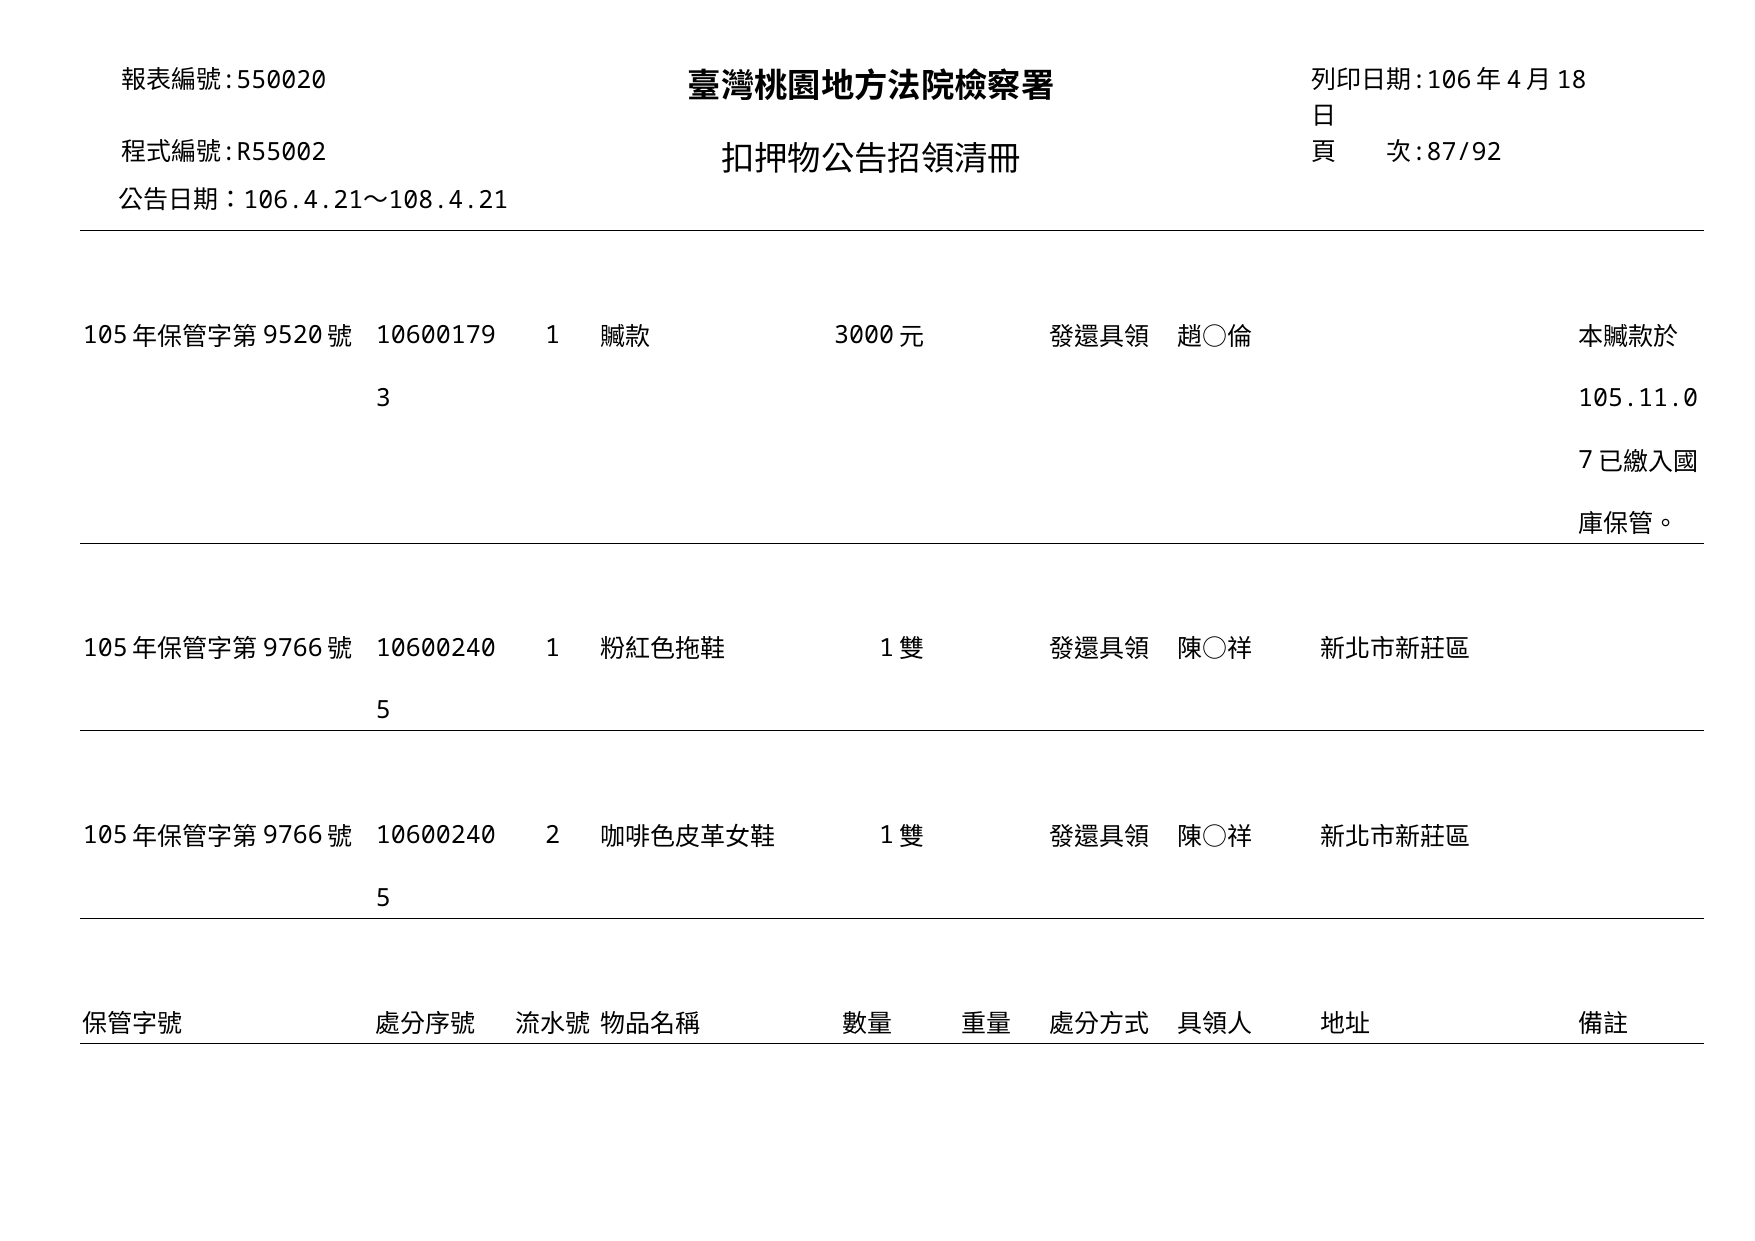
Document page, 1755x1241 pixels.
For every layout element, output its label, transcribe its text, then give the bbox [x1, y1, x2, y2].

table_cell 1 [507, 544, 597, 730]
table_cell 2 [507, 731, 597, 917]
table_cell 1雙 [808, 544, 927, 730]
table_cell [927, 544, 1046, 730]
table_cell 106002405 [373, 544, 507, 730]
table_cell 105年保管字第9520號 [80, 231, 373, 542]
table_header 物品名稱 [597, 980, 807, 1042]
table_cell 本贓款於105.11.07已繳入國庫保管。 [1575, 231, 1704, 542]
table_cell 發還具領 [1046, 231, 1175, 542]
table_cell 106002405 [373, 731, 507, 917]
table_cell [927, 731, 1046, 917]
table_cell [927, 231, 1046, 542]
table_header 地址 [1317, 980, 1575, 1042]
table_cell [1575, 731, 1704, 917]
table_cell 咖啡色皮革女鞋 [597, 731, 807, 917]
table_cell [1575, 544, 1704, 730]
table_header 處分方式 [1046, 980, 1175, 1042]
table_cell 105年保管字第9766號 [80, 544, 373, 730]
table_cell 趙○倫 [1175, 231, 1317, 542]
table_header 流水號 [507, 980, 597, 1042]
table_cell 粉紅色拖鞋 [597, 544, 807, 730]
table_cell 3000元 [808, 231, 927, 542]
table_cell 贓款 [597, 231, 807, 542]
table_cell 發還具領 [1046, 731, 1175, 917]
table_cell 106001793 [373, 231, 507, 542]
table_header 具領人 [1175, 980, 1317, 1042]
table_cell [1317, 231, 1575, 542]
table_cell 發還具領 [1046, 544, 1175, 730]
table_header 保管字號 [80, 980, 373, 1042]
table_cell 新北市新莊區 [1317, 544, 1575, 730]
table_cell 陳○祥 [1175, 731, 1317, 917]
table_cell 新北市新莊區 [1317, 731, 1575, 917]
table_cell 1 [507, 231, 597, 542]
table_header 處分序號 [373, 980, 507, 1042]
table_cell 陳○祥 [1175, 544, 1317, 730]
table_header 重量 [927, 980, 1046, 1042]
table_header 數量 [808, 980, 927, 1042]
table_header 備註 [1575, 980, 1704, 1042]
table_cell 1雙 [808, 731, 927, 917]
table_cell 105年保管字第9766號 [80, 731, 373, 917]
